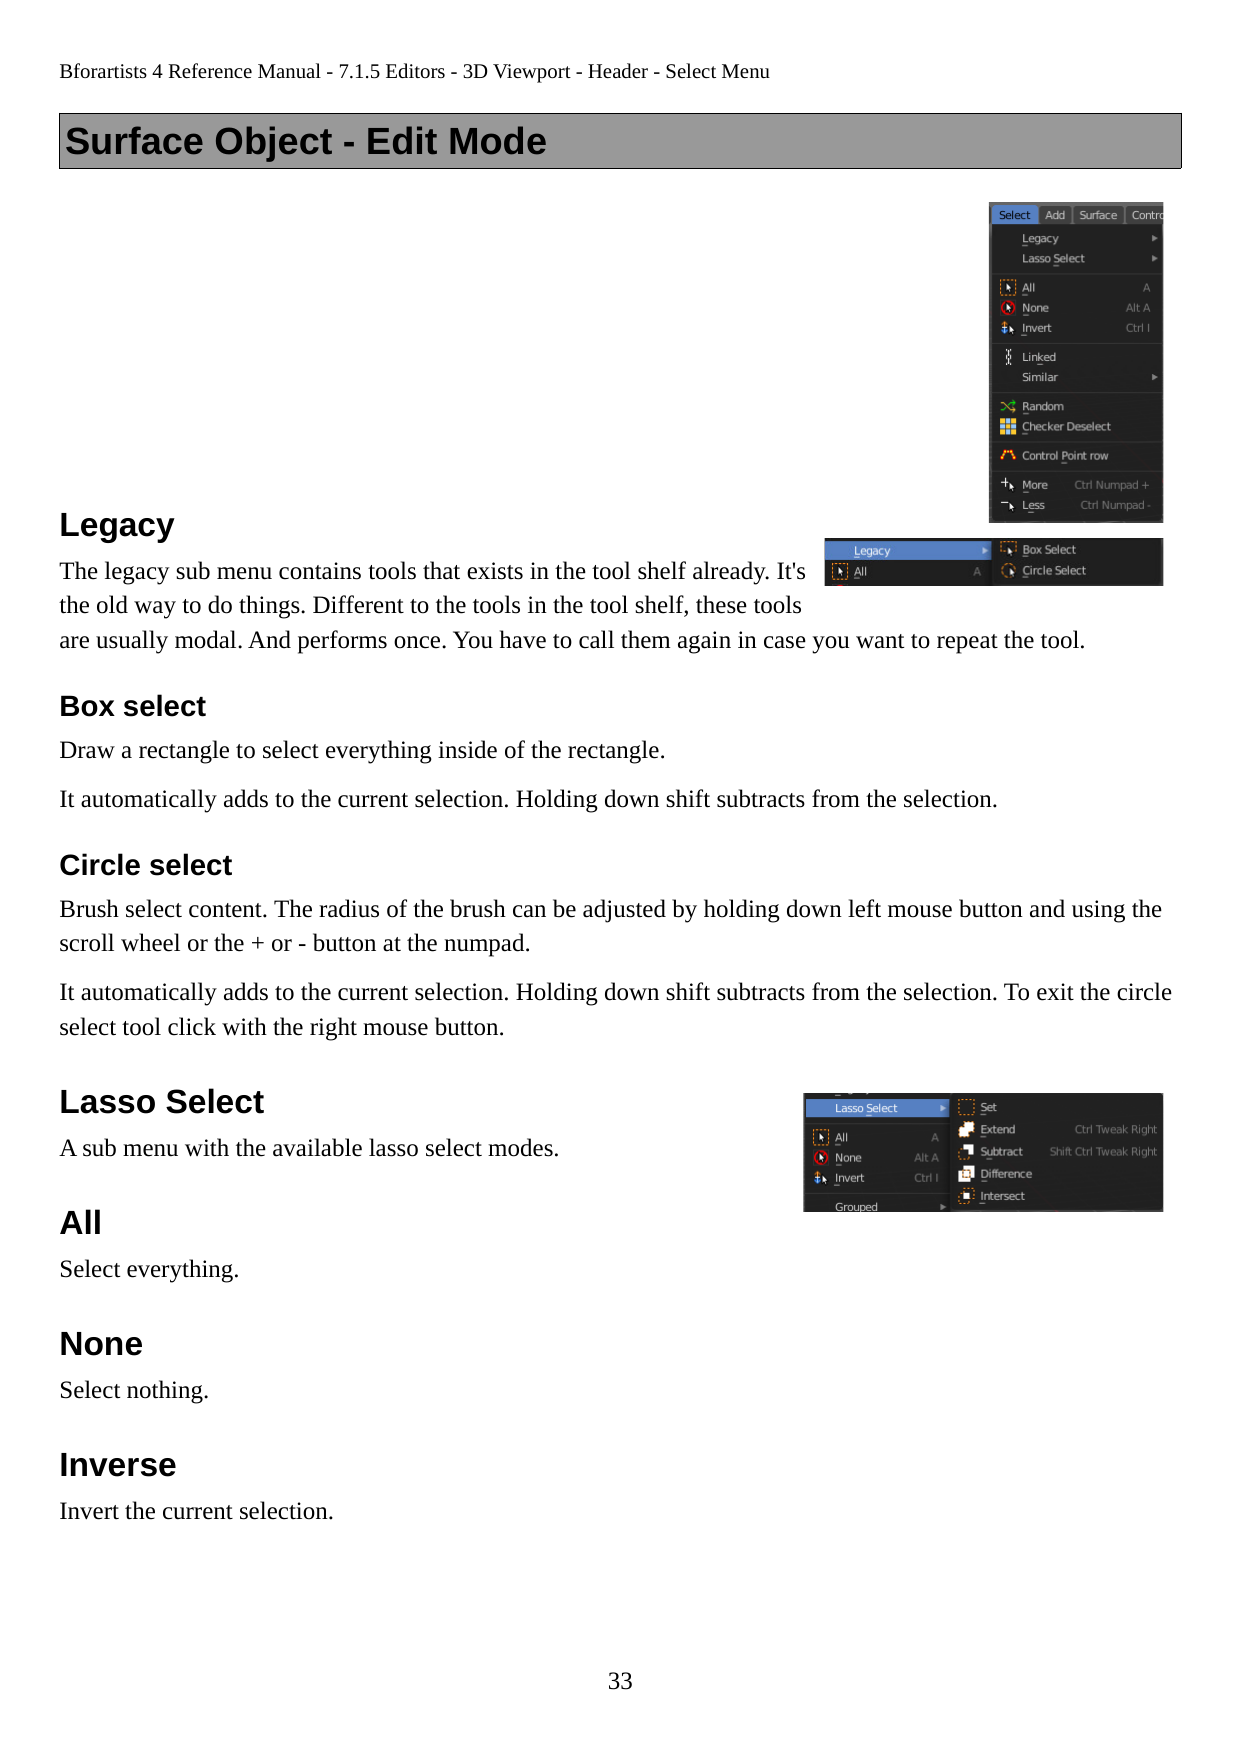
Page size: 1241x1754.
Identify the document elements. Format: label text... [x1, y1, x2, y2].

table_header Surface Object - Edit Mode [60, 114, 1181, 168]
text Draw a rectangle to select everything inside of the rectangle. [59, 735, 1181, 764]
text Brush select content. The radius of the brush can be adjusted by holding down left mouse button and using the scroll wheel or the + or - button at the numpad. [59, 894, 1181, 957]
text The legacy sub menu contains tools that exists in the tool shelf already. It's the old way to do things. Different to the tools in the tool shelf, these tools are usually modal. And performs once. You have to call them again in case you want to repeat the tool. [59, 556, 1181, 654]
subtitle Legacy [59, 505, 1181, 544]
subtitle Box select [59, 689, 1181, 722]
text It automatically adds to the current selection. Holding down shift subtracts from the selection. [59, 784, 1181, 813]
subtitle All [59, 1203, 1181, 1242]
subtitle None [59, 1324, 1181, 1363]
text Select everything. [59, 1254, 1181, 1283]
subtitle Lasso Select [59, 1082, 1181, 1121]
subtitle Inverse [59, 1445, 1181, 1484]
text A sub menu with the available lasso select modes. [59, 1133, 803, 1162]
text Select nothing. [59, 1375, 1181, 1404]
text Invert the current selection. [59, 1496, 1181, 1525]
picture [824, 538, 1164, 586]
picture [803, 1093, 1164, 1212]
subtitle Circle select [59, 848, 1181, 881]
picture [988, 202, 1164, 523]
text It automatically adds to the current selection. Holding down shift subtracts from the selection. To exit the circle select tool click with the right mouse button. [59, 977, 1181, 1041]
